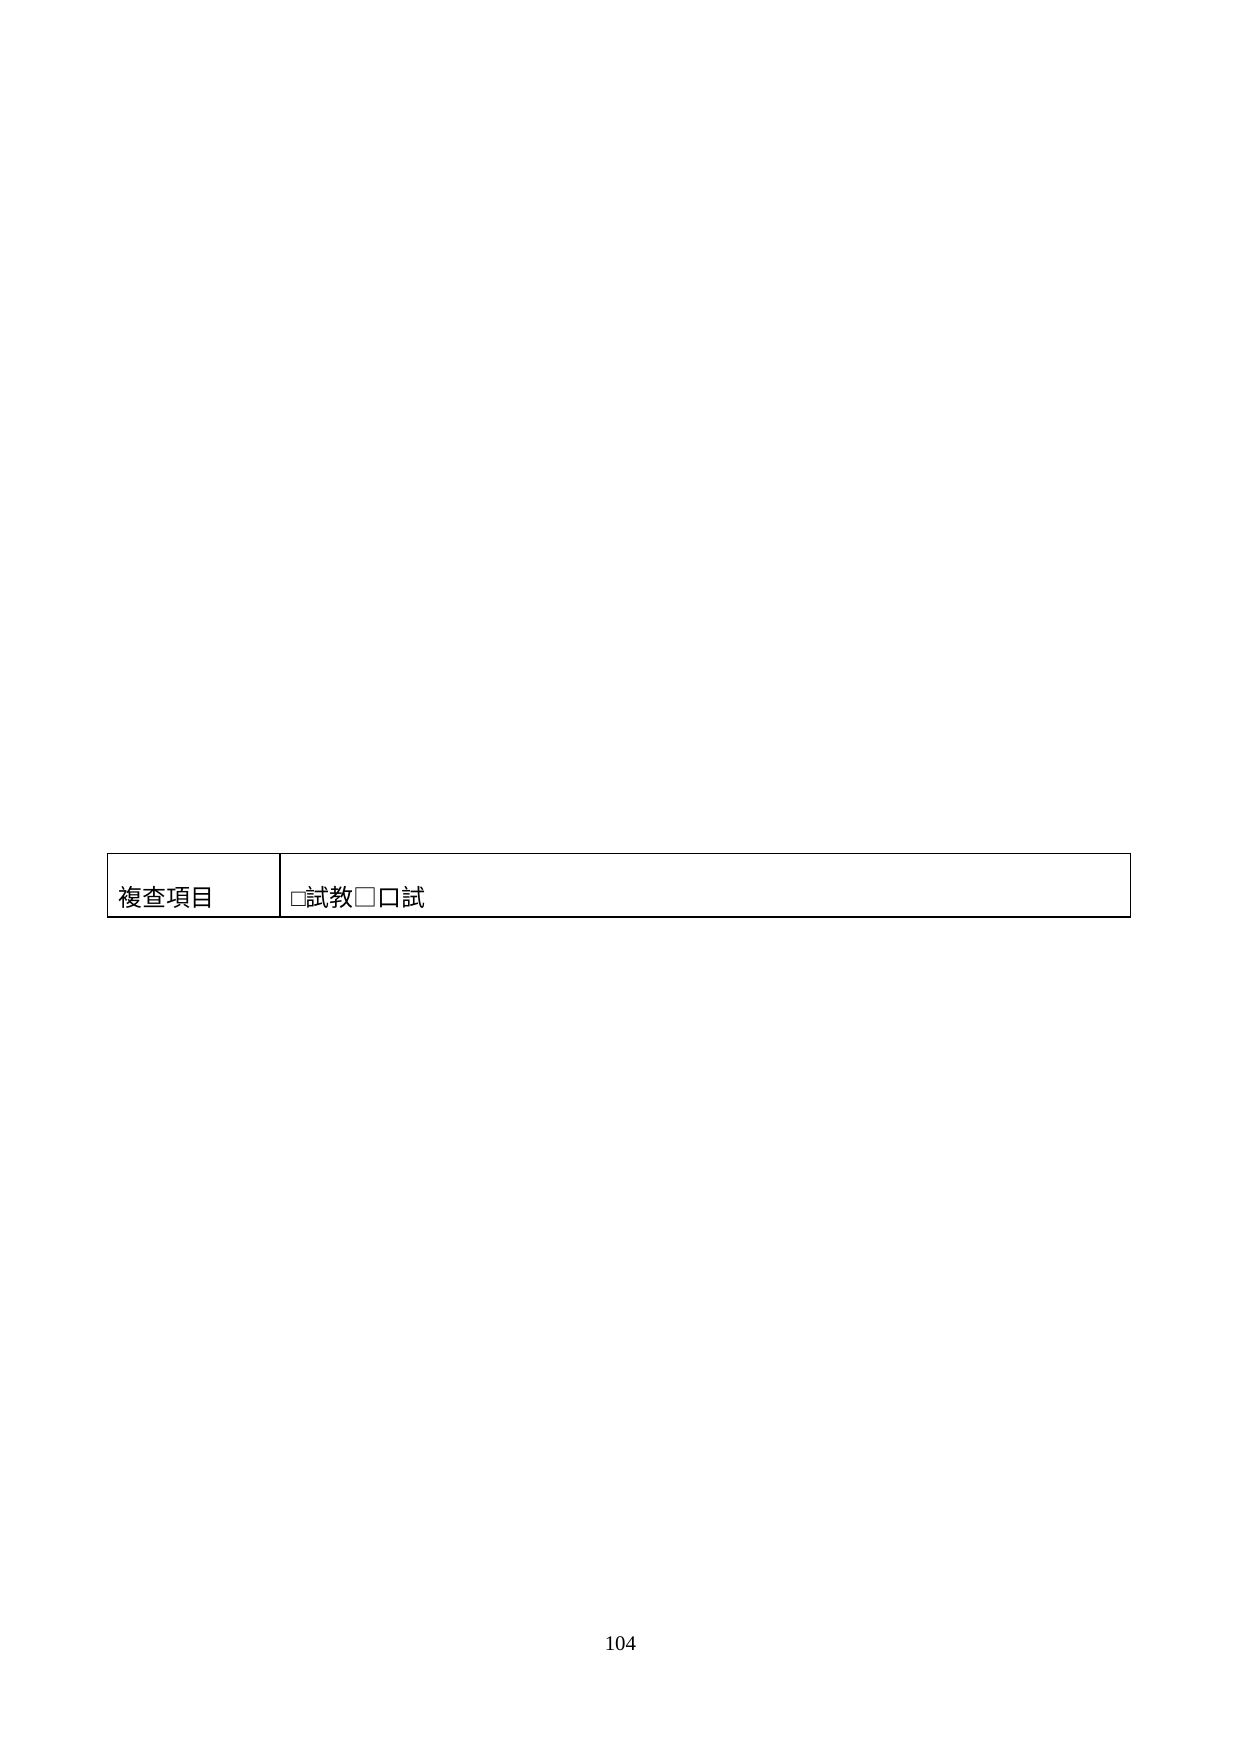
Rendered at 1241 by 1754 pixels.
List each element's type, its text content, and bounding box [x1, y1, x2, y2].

table_cell □試教□口試 [281, 854, 1130, 916]
table_cell 複查項目 [108, 854, 279, 916]
